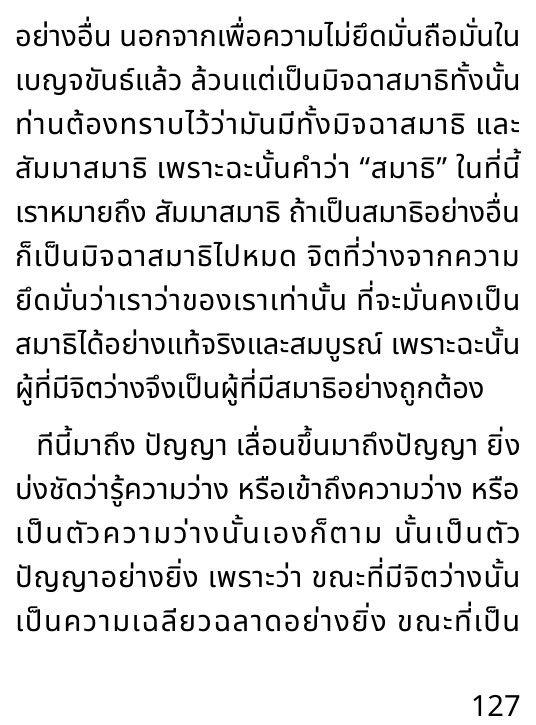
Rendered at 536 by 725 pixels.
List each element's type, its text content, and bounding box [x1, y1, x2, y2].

text อย่างอื่น นอกจากเพื่อความไม่ยึดมั่นถือมั่นในเบญจขันธ์แล้ว ล้วนแต่เป็นมิจฉาสมาธิทั้งนั้น ท่านต้องทราบไว้ว่ามันมีทั้งมิจฉาสมาธิ และสัมมาสมาธิ เพราะฉะนั้นคำว่า “สมาธิ” ในที่นี้ เราหมายถึง สัมมาสมาธิ ถ้าเป็นสมาธิอย่างอื่น ก็เป็นมิจฉาสมาธิไปหมด จิตที่ว่างจากความยึดมั่นว่าเราว่าของเราเท่านั้น ที่จะมั่นคงเป็นสมาธิได้อย่างแท้จริงและสมบูรณ์ เพราะฉะนั้น ผู้ที่มีจิตว่างจึงเป็นผู้ที่มีสมาธิอย่างถูกต้อง [15, 15, 521, 412]
text ทีนี้มาถึง ปัญญา เลื่อนขึ้นมาถึงปัญญา ยิ่งบ่งชัดว่ารู้ความว่าง หรือเข้าถึงความว่าง หรือเป็นตัวความว่างนั้นเองก็ตาม นั้นเป็นตัวปัญญาอย่างยิ่ง เพราะว่า ขณะที่มีจิตว่างนั้น เป็นความเฉลียวฉลาดอย่างยิ่ง ขณะที่เป็น [15, 424, 521, 644]
